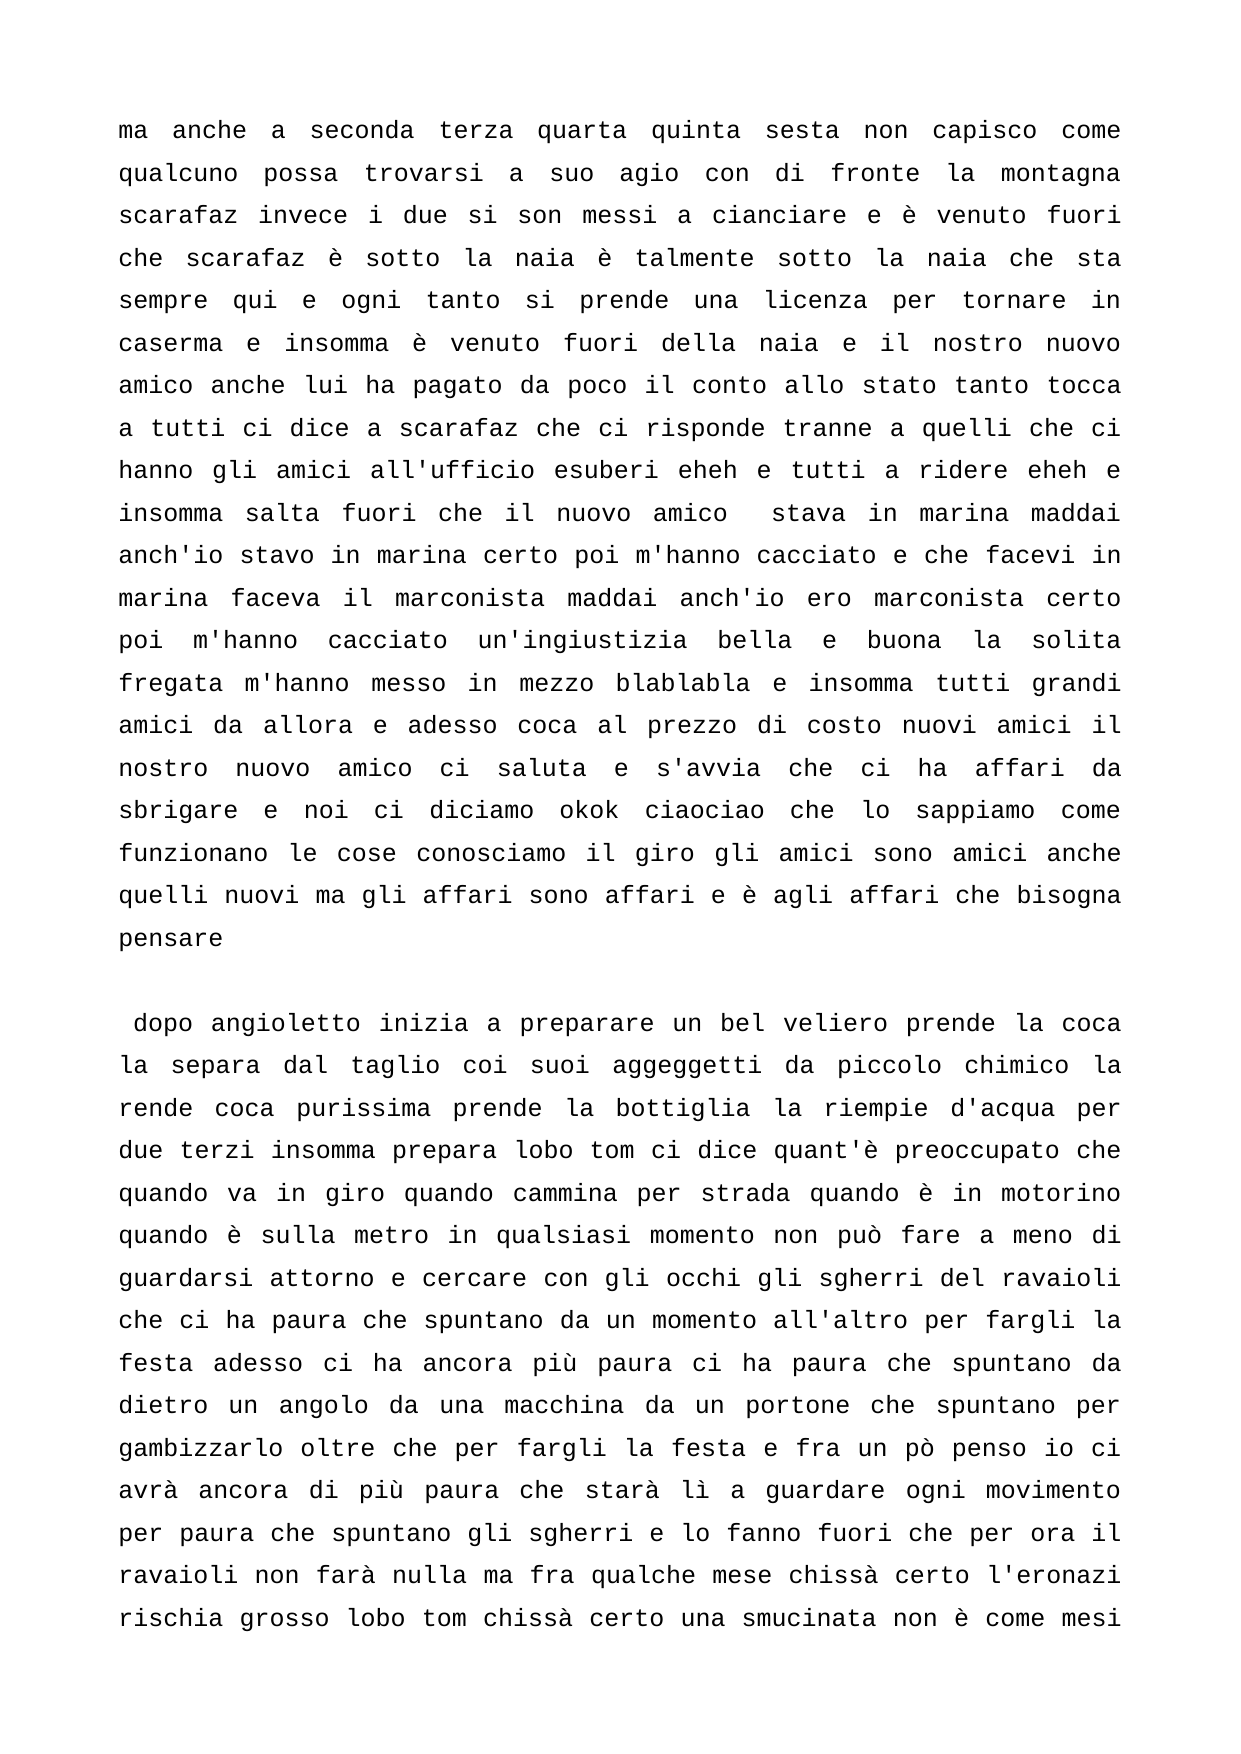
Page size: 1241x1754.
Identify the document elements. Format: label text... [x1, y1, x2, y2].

text ma anche a seconda terza quarta quinta sesta non capisco come qualcuno possa trovarsi a suo agio con di fronte la montagna scarafaz invece i due si son messi a cianciare e è venuto fuori che scarafaz è sotto la naia è talmente sotto la naia che sta sempre qui e ogni tanto si prende una licenza per tornare in caserma e insomma è venuto fuori della naia e il nostro nuovo amico anche lui ha pagato da poco il conto allo stato tanto tocca a tutti ci dice a scarafaz che ci risponde tranne a quelli che ci hanno gli amici all'ufficio esuberi eheh e tutti a ridere eheh e insomma salta fuori che il nuovo amico stava in marina maddai anch'io stavo in marina certo poi m'hanno cacciato e che facevi in marina faceva il marconista maddai anch'io ero marconista certo poi m'hanno cacciato un'ingiustizia bella e buona la solita fregata m'hanno messo in mezzo blablabla e insomma tutti grandi amici da allora e adesso coca al prezzo di costo nuovi amici il nostro nuovo amico ci saluta e s'avvia che ci ha affari da sbrigare e noi ci diciamo okok ciaociao che lo sappiamo come funzionano le cose conosciamo il giro gli amici sono amici anche quelli nuovi ma gli affari sono affari e è agli affari che bisogna pensare [118, 118, 1122, 954]
text dopo angioletto inizia a preparare un bel veliero prende la coca la separa dal taglio coi suoi aggeggetti da piccolo chimico la rende coca purissima prende la bottiglia la riempie d'acqua per due terzi insomma prepara lobo tom ci dice quant'è preoccupato che quando va in giro quando cammina per strada quando è in motorino quando è sulla metro in qualsiasi momento non può fare a meno di guardarsi attorno e cercare con gli occhi gli sgherri del ravaioli che ci ha paura che spuntano da un momento all'altro per fargli la festa adesso ci ha ancora più paura ci ha paura che spuntano da dietro un angolo da una macchina da un portone che spuntano per gambizzarlo oltre che per fargli la festa e fra un pò penso io ci avrà ancora di più paura che starà lì a guardare ogni movimento per paura che spuntano gli sgherri e lo fanno fuori che per ora il ravaioli non farà nulla ma fra qualche mese chissà certo l'eronazi rischia grosso lobo tom chissà certo una smucinata non è come mesi [118, 1010, 1122, 1633]
